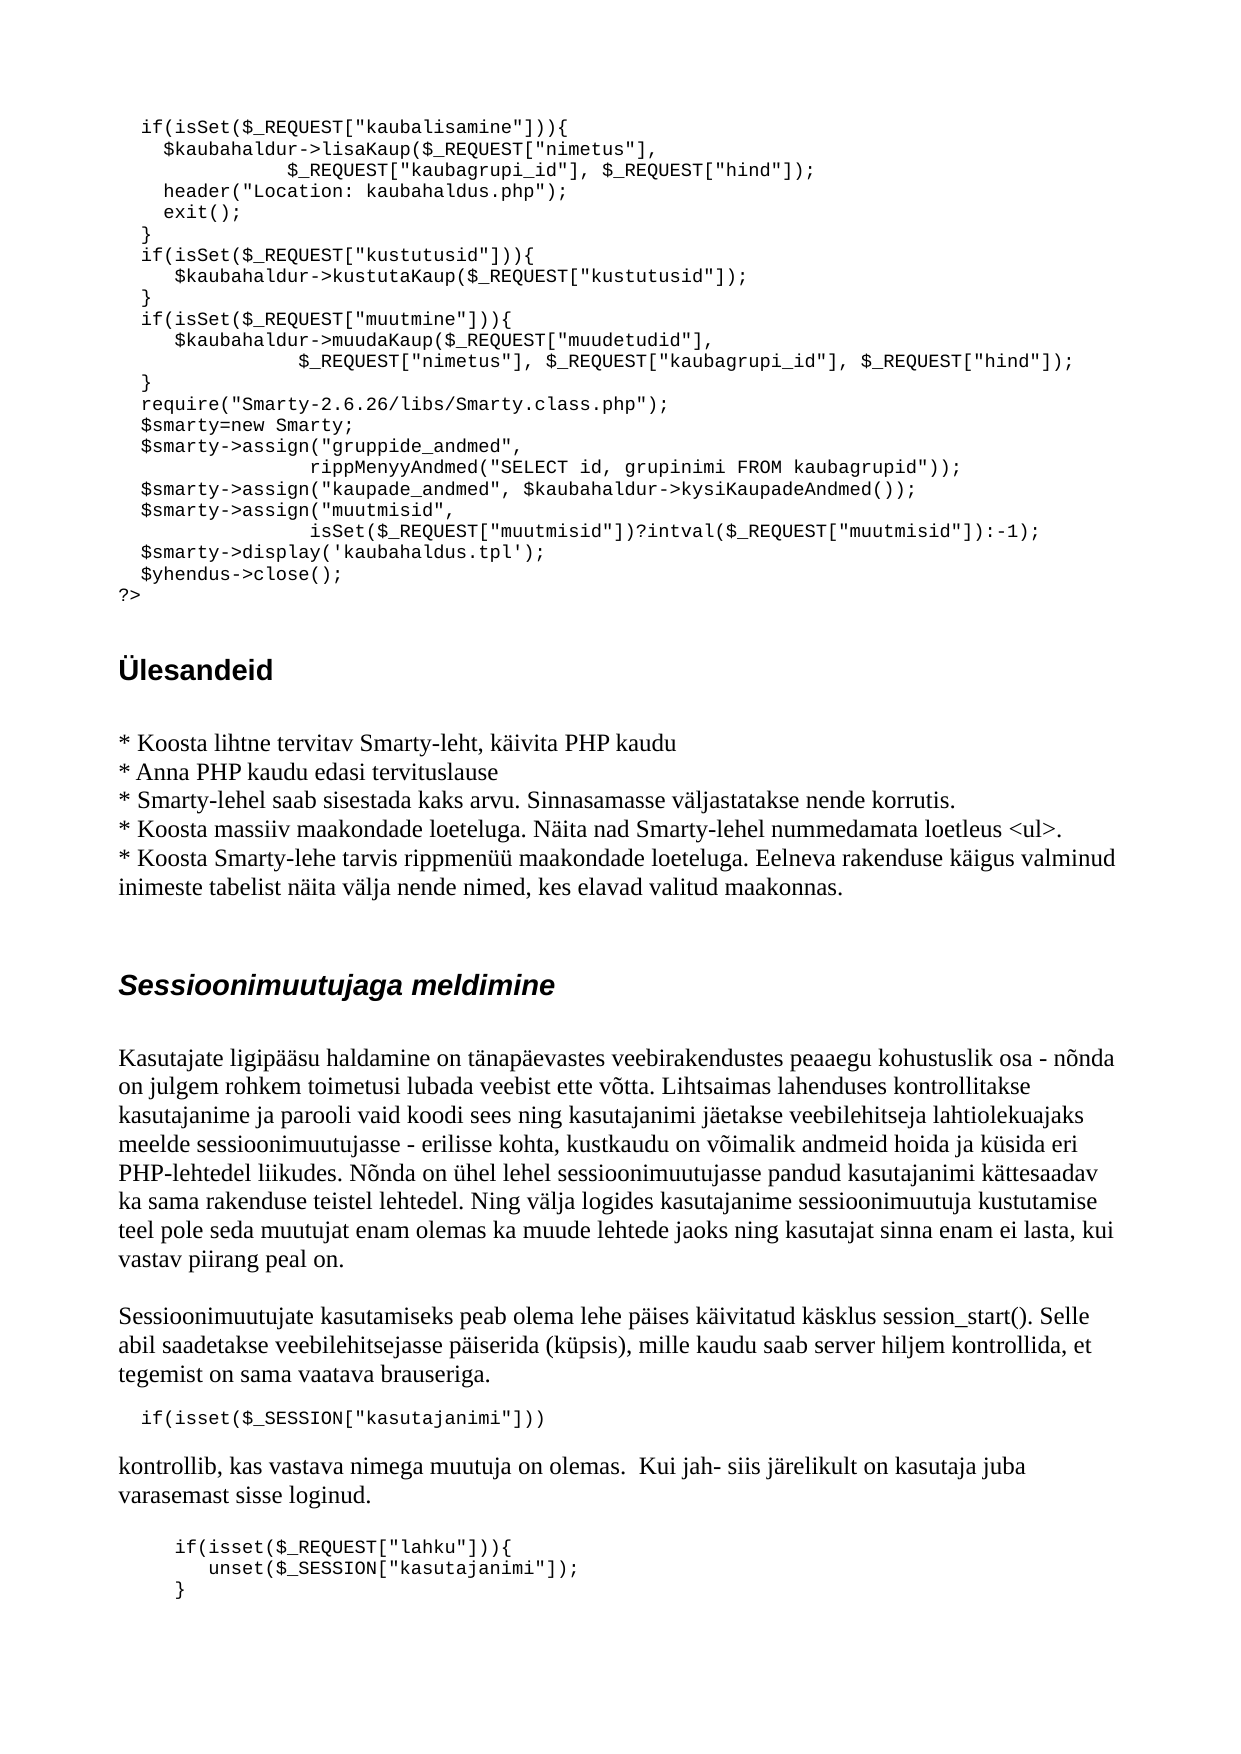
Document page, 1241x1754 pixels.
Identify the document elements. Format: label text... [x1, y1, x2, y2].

text $smarty->assign("kaupade_andmed", $kaubahaldur->kysiKaupadeAndmed()); [118, 479, 1122, 501]
text if(isSet($_REQUEST["kustutusid"])){ [118, 246, 1122, 267]
text rippMenyyAndmed("SELECT id, grupinimi FROM kaubagrupid")); [118, 458, 1122, 479]
text * Smarty-lehel saab sisestada kaks arvu. Sinnasamasse väljastatakse nende korrutis. [118, 785, 1122, 814]
text if(isSet($_REQUEST["muutmine"])){ [118, 309, 1122, 331]
text } [118, 224, 1122, 246]
text unset($_SESSION["kasutajanimi"]); [118, 1559, 1122, 1580]
text * Koosta lihtne tervitav Smarty-leht, käivita PHP kaudu [118, 728, 1122, 757]
text * Koosta Smarty-lehe tarvis rippmenüü maakondade loeteluga. Eelneva rakenduse käigus valminud inimeste tabelist näita välja nende nimed, kes elavad valitud maakonnas. [118, 843, 1122, 900]
subtitle Ülesandeid [118, 653, 1122, 687]
text } [118, 288, 1122, 309]
text $smarty->assign("muutmisid", [118, 501, 1122, 522]
text if(isset($_REQUEST["lahku"])){ [118, 1538, 1122, 1559]
text $_REQUEST["nimetus"], $_REQUEST["kaubagrupi_id"], $_REQUEST["hind"]); [118, 352, 1122, 373]
text $smarty->assign("gruppide_andmed", [118, 437, 1122, 458]
text $smarty->display('kaubahaldus.tpl'); [118, 543, 1122, 564]
text exit(); [118, 203, 1122, 224]
text } [118, 1580, 1122, 1601]
text isSet($_REQUEST["muutmisid"])?intval($_REQUEST["muutmisid"]):-1); [118, 522, 1122, 543]
text $kaubahaldur->muudaKaup($_REQUEST["muudetudid"], [118, 331, 1122, 352]
text ?> [118, 586, 1122, 607]
text Sessioonimuutujate kasutamiseks peab olema lehe päises käivitatud käsklus session_start(). Selle abil saadetakse veebilehitsejasse päiserida (küpsis), mille kaudu saab server hiljem kontrollida, et tegemist on sama vaatava brauseriga. [118, 1301, 1122, 1388]
text header("Location: kaubahaldus.php"); [118, 182, 1122, 203]
text if(isset($_SESSION["kasutajanimi"])) [118, 1409, 1122, 1430]
text $kaubahaldur->lisaKaup($_REQUEST["nimetus"], [118, 139, 1122, 161]
subtitle Sessioonimuutujaga meldimine [118, 968, 1122, 1001]
text if(isSet($_REQUEST["kaubalisamine"])){ [118, 118, 1122, 139]
text * Anna PHP kaudu edasi tervituslause [118, 757, 1122, 785]
text $_REQUEST["kaubagrupi_id"], $_REQUEST["hind"]); [118, 161, 1122, 182]
text } [118, 373, 1122, 394]
text * Koosta massiiv maakondade loeteluga. Näita nad Smarty-lehel nummedamata loetleus <ul>. [118, 814, 1122, 843]
text require("Smarty-2.6.26/libs/Smarty.class.php"); [118, 394, 1122, 416]
text kontrollib, kas vastava nimega muutuja on olemas. Kui jah- siis järelikult on kasutaja juba varasemast sisse loginud. [118, 1451, 1122, 1509]
text Kasutajate ligipääsu haldamine on tänapäevastes veebirakendustes peaaegu kohustuslik osa - nõnda on julgem rohkem toimetusi lubada veebist ette võtta. Lihtsaimas lahenduses kontrollitakse kasutajanime ja parooli vaid koodi sees ning kasutajanimi jäetakse veebilehitseja lahtiolekuajaks meelde sessioonimuutujasse - erilisse kohta, kustkaudu on võimalik andmeid hoida ja küsida eri PHP-lehtedel liikudes. Nõnda on ühel lehel sessioonimuutujasse pandud kasutajanimi kättesaadav ka sama rakenduse teistel lehtedel. Ning välja logides kasutajanime sessioonimuutuja kustutamise teel pole seda muutujat enam olemas ka muude lehtede jaoks ning kasutajat sinna enam ei lasta, kui vastav piirang peal on. [118, 1043, 1122, 1273]
text $yhendus->close(); [118, 564, 1122, 586]
text $smarty=new Smarty; [118, 416, 1122, 437]
text $kaubahaldur->kustutaKaup($_REQUEST["kustutusid"]); [118, 267, 1122, 288]
